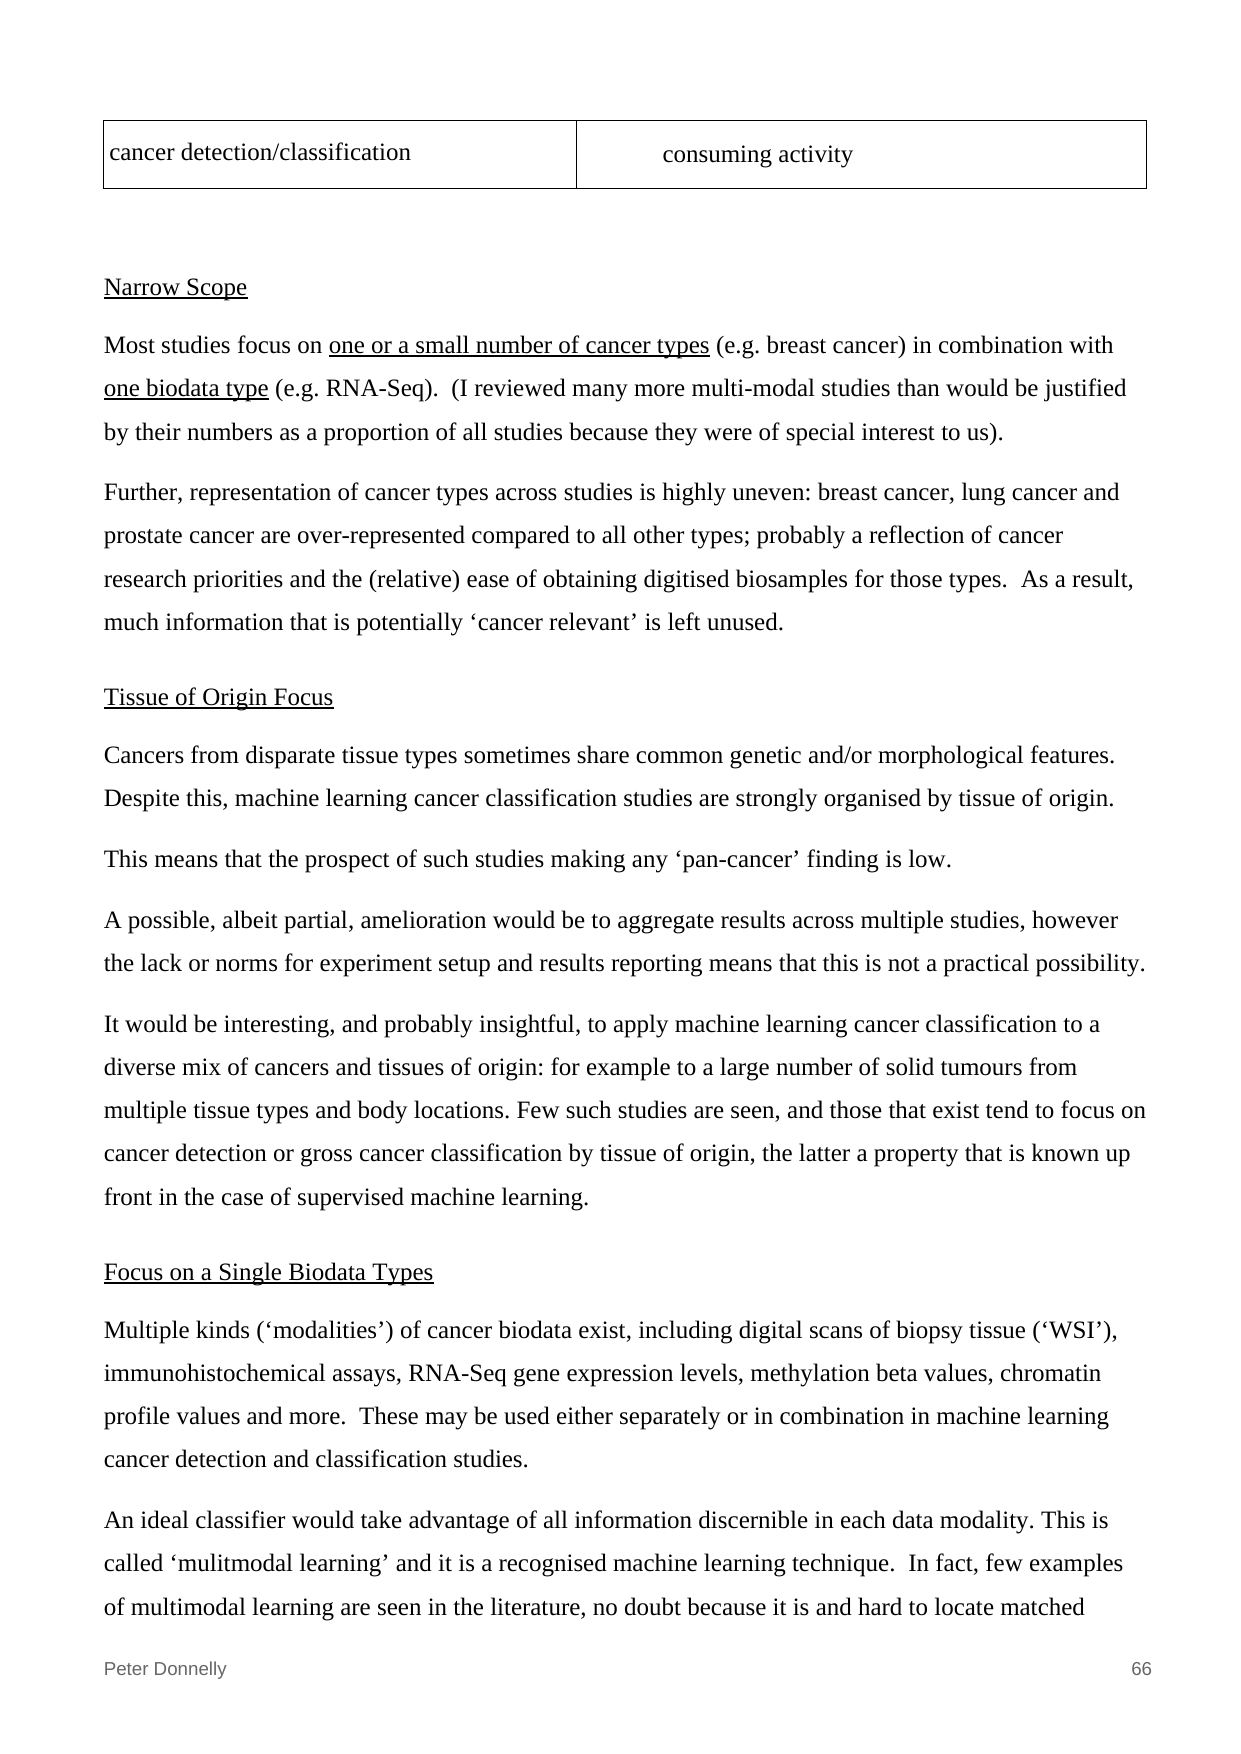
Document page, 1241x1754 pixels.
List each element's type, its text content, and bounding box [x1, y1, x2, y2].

text Narrow Scope [103, 272, 1146, 301]
text Tissue of Origin Focus [103, 682, 1146, 711]
text This means that the prospect of such studies making any ‘pan-cancer’ finding is low. [103, 844, 1146, 873]
text It would be interesting, and probably insightful, to apply machine learning cancer classification to a diverse mix of cancers and tissues of origin: for example to a large number of solid tumours from multiple tissue types and body locations. Few such studies are seen, and those that exist tend to focus on cancer detection or gross cancer classification by tissue of origin, the latter a property that is known up front in the case of supervised machine learning. [103, 1009, 1146, 1210]
table_cell consuming activity [577, 121, 1146, 188]
text Further, representation of cancer types across studies is highly uneven: breast cancer, lung cancer and prostate cancer are over-represented compared to all other types; probably a reflection of cancer research priorities and the (relative) ease of obtaining digitised biosamples for those types. As a result, much information that is potentially ‘cancer relevant’ is left unused. [103, 477, 1146, 636]
text Multiple kinds (‘modalities’) of cancer biodata exist, including digital scans of biopsy tissue (‘WSI’), immunohistochemical assays, RNA-Seq gene expression levels, methylation beta values, chromatin profile values and more. These may be used either separately or in combination in machine learning cancer detection and classification studies. [103, 1315, 1146, 1473]
text A possible, albeit partial, amelioration would be to aggregate results across multiple studies, however the lack or norms for experiment setup and results reporting means that this is not a practical possibility. [103, 905, 1146, 977]
text An ideal classifier would take advantage of all information discernible in each data modality. This is called ‘mulitmodal learning’ and it is a recognised machine learning technique. In fact, few examples of multimodal learning are seen in the literature, no doubt because it is and hard to locate matched [103, 1505, 1146, 1620]
text Cancers from disparate tissue types sometimes share common genetic and/or morphological features. Despite this, machine learning cancer classification studies are strongly organised by tissue of origin. [103, 740, 1146, 812]
text Focus on a Single Biodata Types [103, 1257, 1146, 1286]
text Most studies focus on one or a small number of cancer types (e.g. breast cancer) in combination with one biodata type (e.g. RNA-Seq). (I reviewed many more multi-modal studies than would be justified by their numbers as a proportion of all studies because they were of special interest to us). [103, 330, 1146, 445]
table_cell cancer detection/classification [104, 121, 576, 188]
